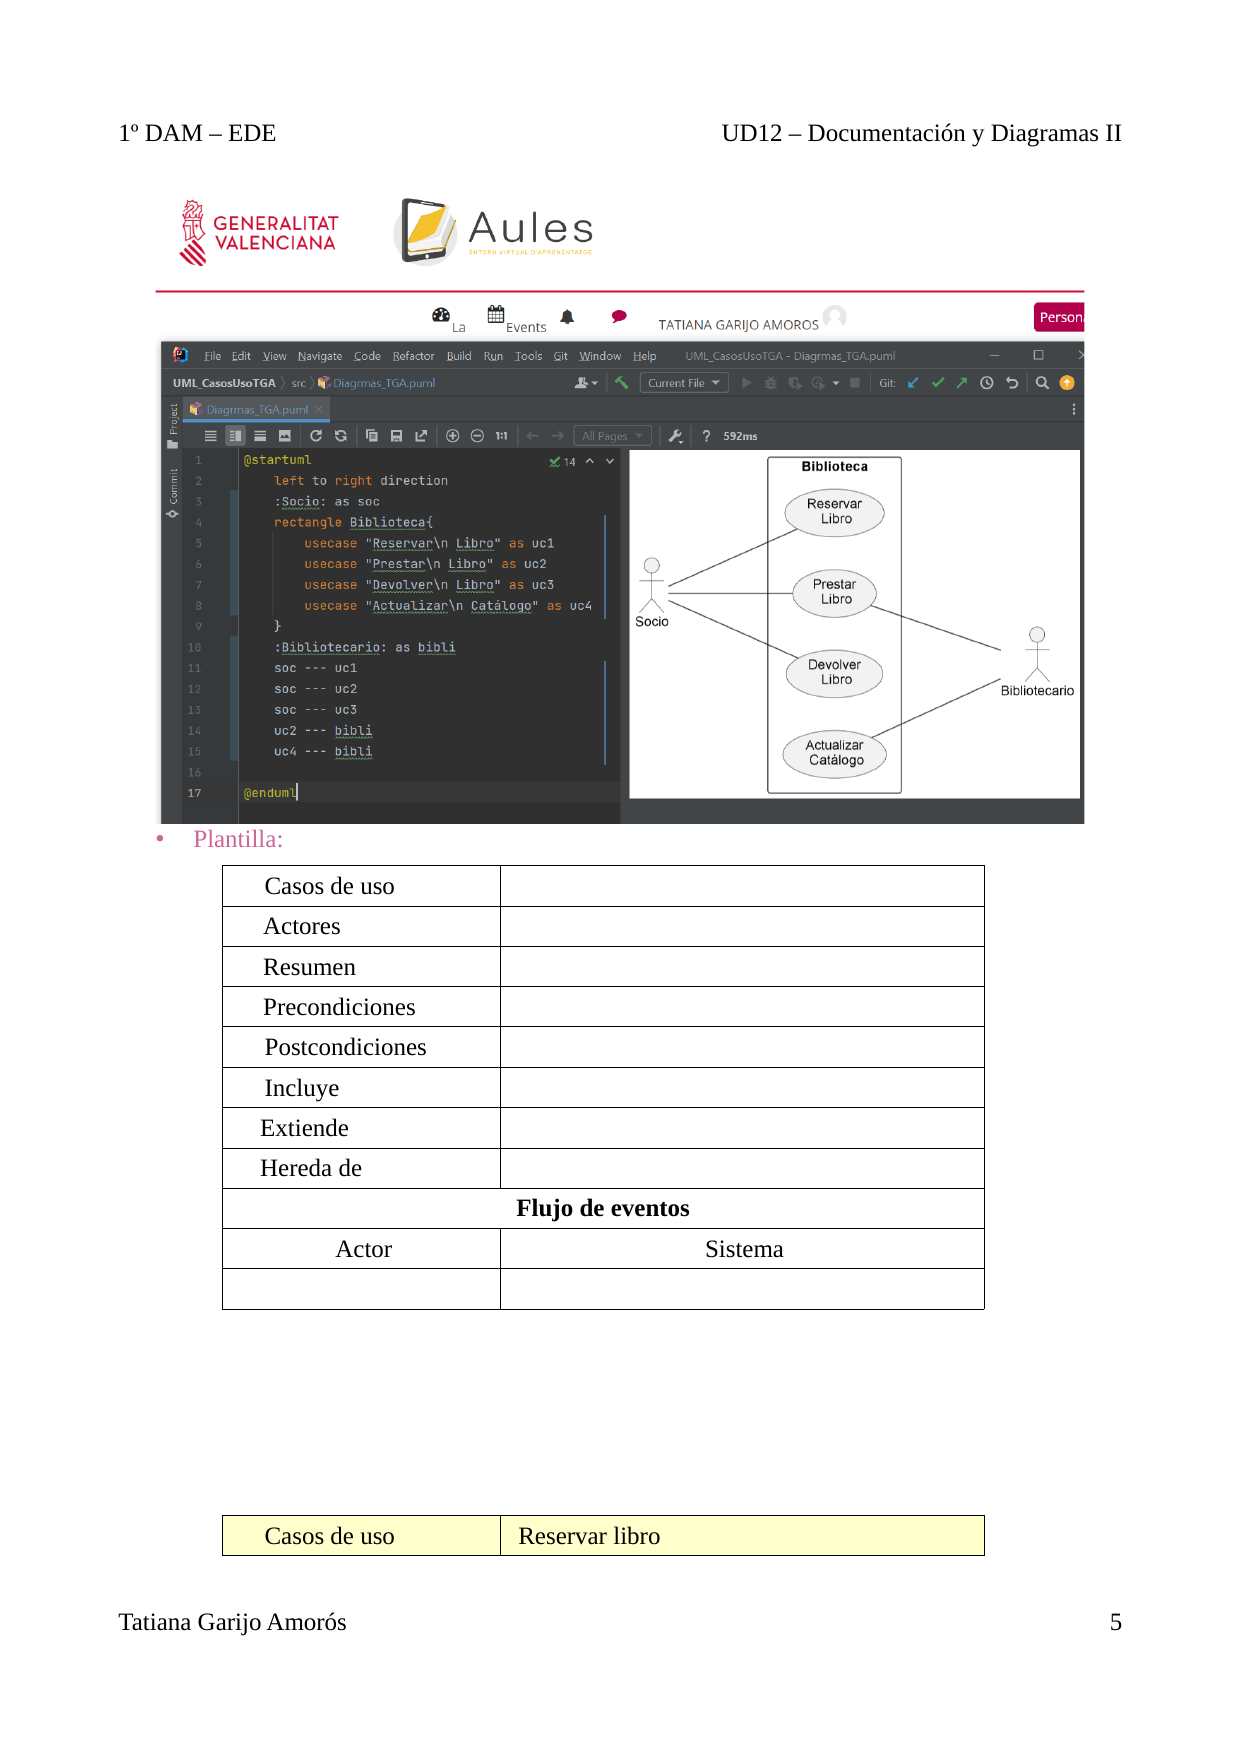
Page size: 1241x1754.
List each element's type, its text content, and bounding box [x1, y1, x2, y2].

table_cell [501, 1027, 984, 1067]
table_cell Incluye [223, 1068, 500, 1107]
list Plantilla: [156, 824, 1122, 853]
table_cell [501, 907, 984, 946]
table_cell Actor [223, 1229, 500, 1268]
table_cell [501, 987, 984, 1026]
table_cell Precondiciones [223, 987, 500, 1026]
table_cell [501, 1149, 984, 1188]
table_header Reservar libro [501, 1516, 984, 1555]
table_header [501, 866, 984, 906]
table_cell [501, 1269, 984, 1309]
table_cell [501, 1068, 984, 1107]
table_cell Sistema [501, 1229, 984, 1268]
table_cell Postcondiciones [223, 1027, 500, 1067]
table_cell Extiende [223, 1108, 500, 1147]
table_cell [501, 1108, 984, 1147]
table_cell Hereda de [223, 1149, 500, 1188]
table_header Casos de uso [223, 1516, 500, 1555]
table_cell Actores [223, 907, 500, 946]
table_cell Resumen [223, 947, 500, 986]
table_cell Flujo de eventos [223, 1189, 984, 1228]
table_cell [223, 1269, 500, 1309]
picture [155, 176, 1085, 824]
table_cell [501, 947, 984, 986]
table_header Casos de uso [223, 866, 500, 906]
